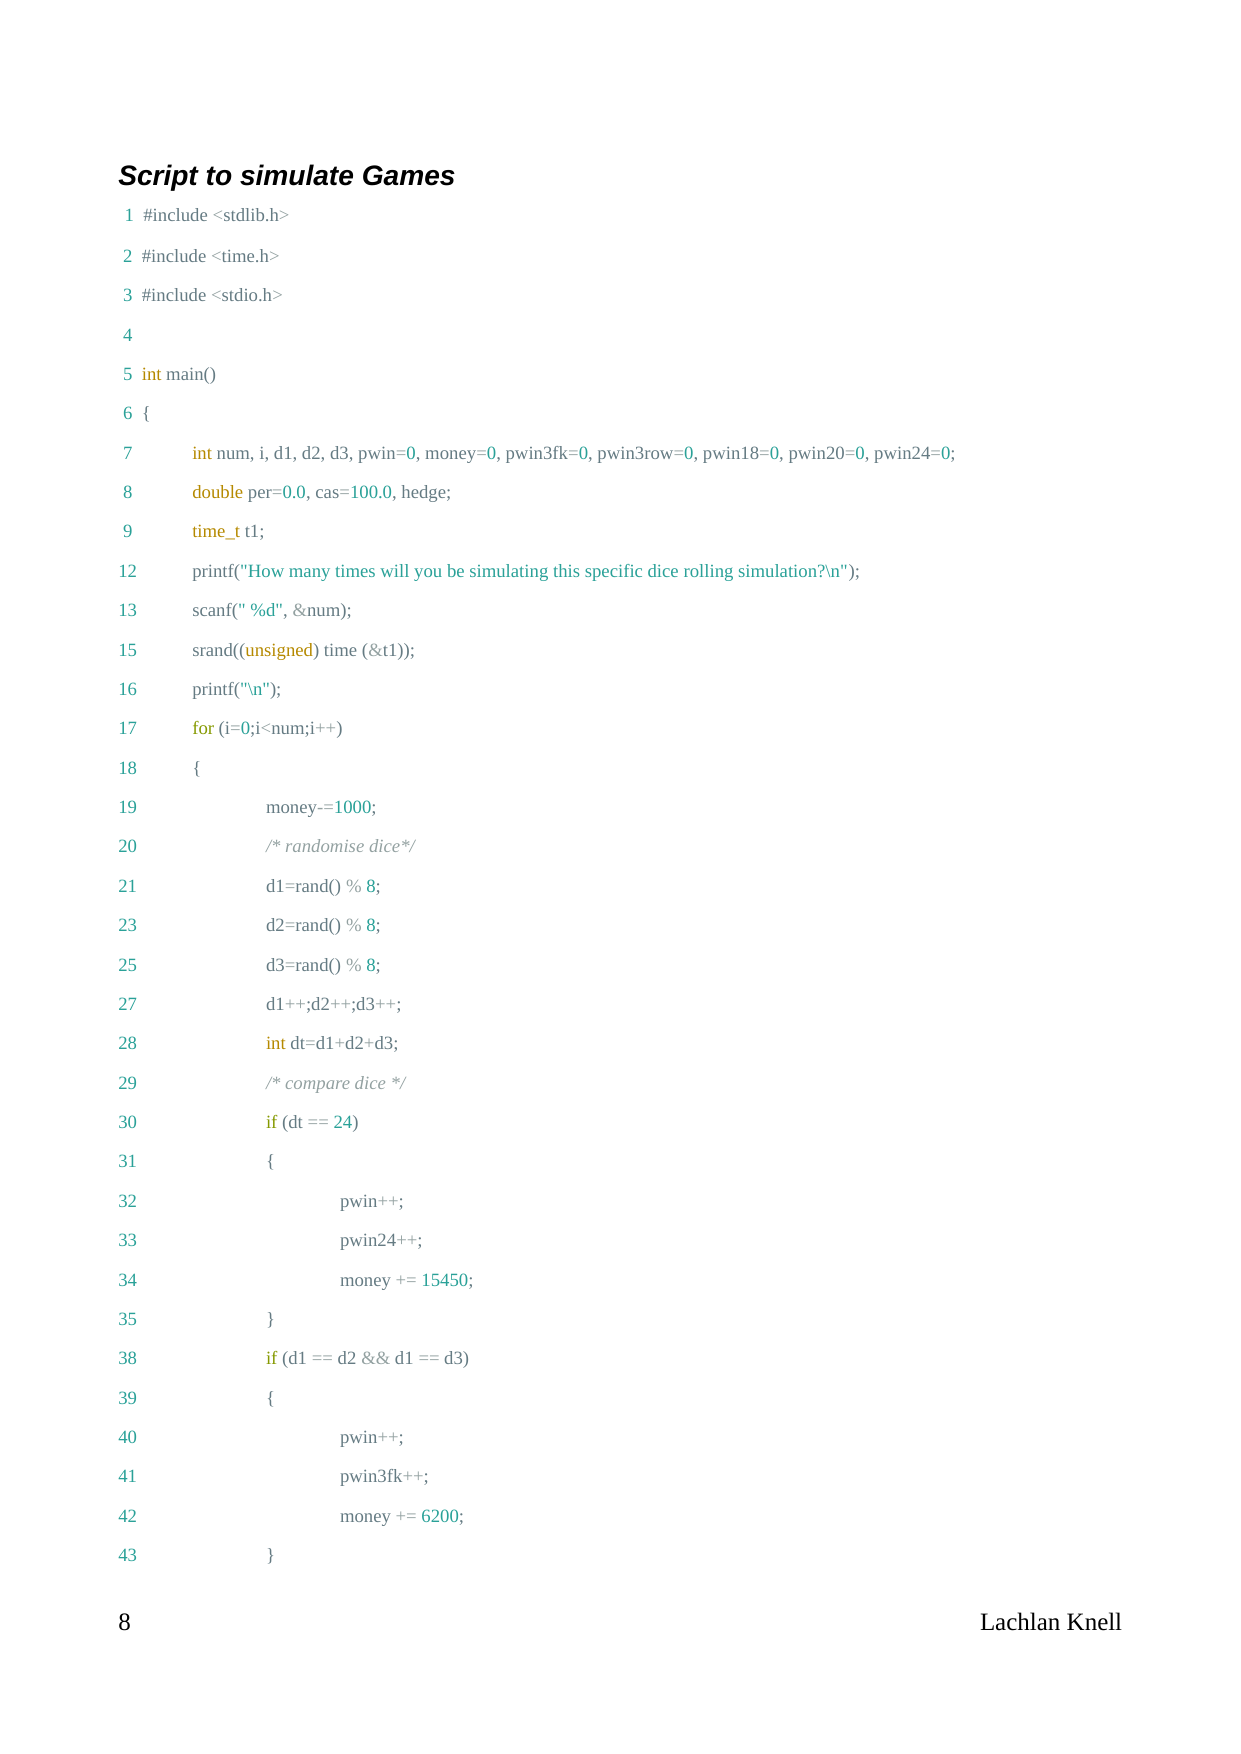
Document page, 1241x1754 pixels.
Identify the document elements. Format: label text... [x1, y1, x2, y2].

text 18 { [118, 757, 1122, 778]
text 12 printf("How many times will you be simulating this specific dice rolling simulation?\n"); [118, 560, 1122, 581]
text 43 } [118, 1544, 1122, 1566]
text 34 money += 15450; [118, 1268, 1122, 1290]
text 23 d2=rand() % 8; [118, 914, 1122, 936]
text 13 scanf(" %d", &num); [118, 599, 1122, 621]
text 39 { [118, 1387, 1122, 1408]
text 29 /* compare dice */ [118, 1072, 1122, 1093]
text 7 int num, i, d1, d2, d3, pwin=0, money=0, pwin3fk=0, pwin3row=0, pwin18=0, pwin20=0, pwin24=0; [118, 442, 1122, 463]
text 32 pwin++; [118, 1190, 1122, 1211]
text 35 } [118, 1308, 1122, 1329]
text 42 money += 6200; [118, 1505, 1122, 1526]
text 3 #include <stdio.h> [118, 284, 1122, 306]
text 28 int dt=d1+d2+d3; [118, 1032, 1122, 1054]
text 20 /* randomise dice*/ [118, 835, 1122, 857]
text 25 d3=rand() % 8; [118, 953, 1122, 975]
subtitle Script to simulate Games [118, 159, 1122, 192]
text 21 d1=rand() % 8; [118, 875, 1122, 896]
text 30 if (dt == 24) [118, 1111, 1122, 1132]
text 27 d1++;d2++;d3++; [118, 993, 1122, 1014]
text 31 { [118, 1150, 1122, 1172]
text 15 srand((unsigned) time (&t1)); [118, 638, 1122, 660]
text 4 [118, 323, 1122, 345]
text 5 int main() [118, 363, 1122, 384]
text 16 printf("\n"); [118, 678, 1122, 699]
text 38 if (d1 == d2 && d1 == d3) [118, 1347, 1122, 1369]
text 2 #include <time.h> [118, 245, 1122, 266]
text 1 #include <stdlib.h> [118, 204, 1122, 226]
text 40 pwin++; [118, 1426, 1122, 1447]
text 8 double per=0.0, cas=100.0, hedge; [118, 481, 1122, 502]
text 19 money-=1000; [118, 796, 1122, 817]
text 6 { [118, 402, 1122, 424]
text 9 time_t t1; [118, 520, 1122, 542]
text 33 pwin24++; [118, 1229, 1122, 1251]
text 41 pwin3fk++; [118, 1465, 1122, 1487]
text 17 for (i=0;i<num;i++) [118, 717, 1122, 739]
